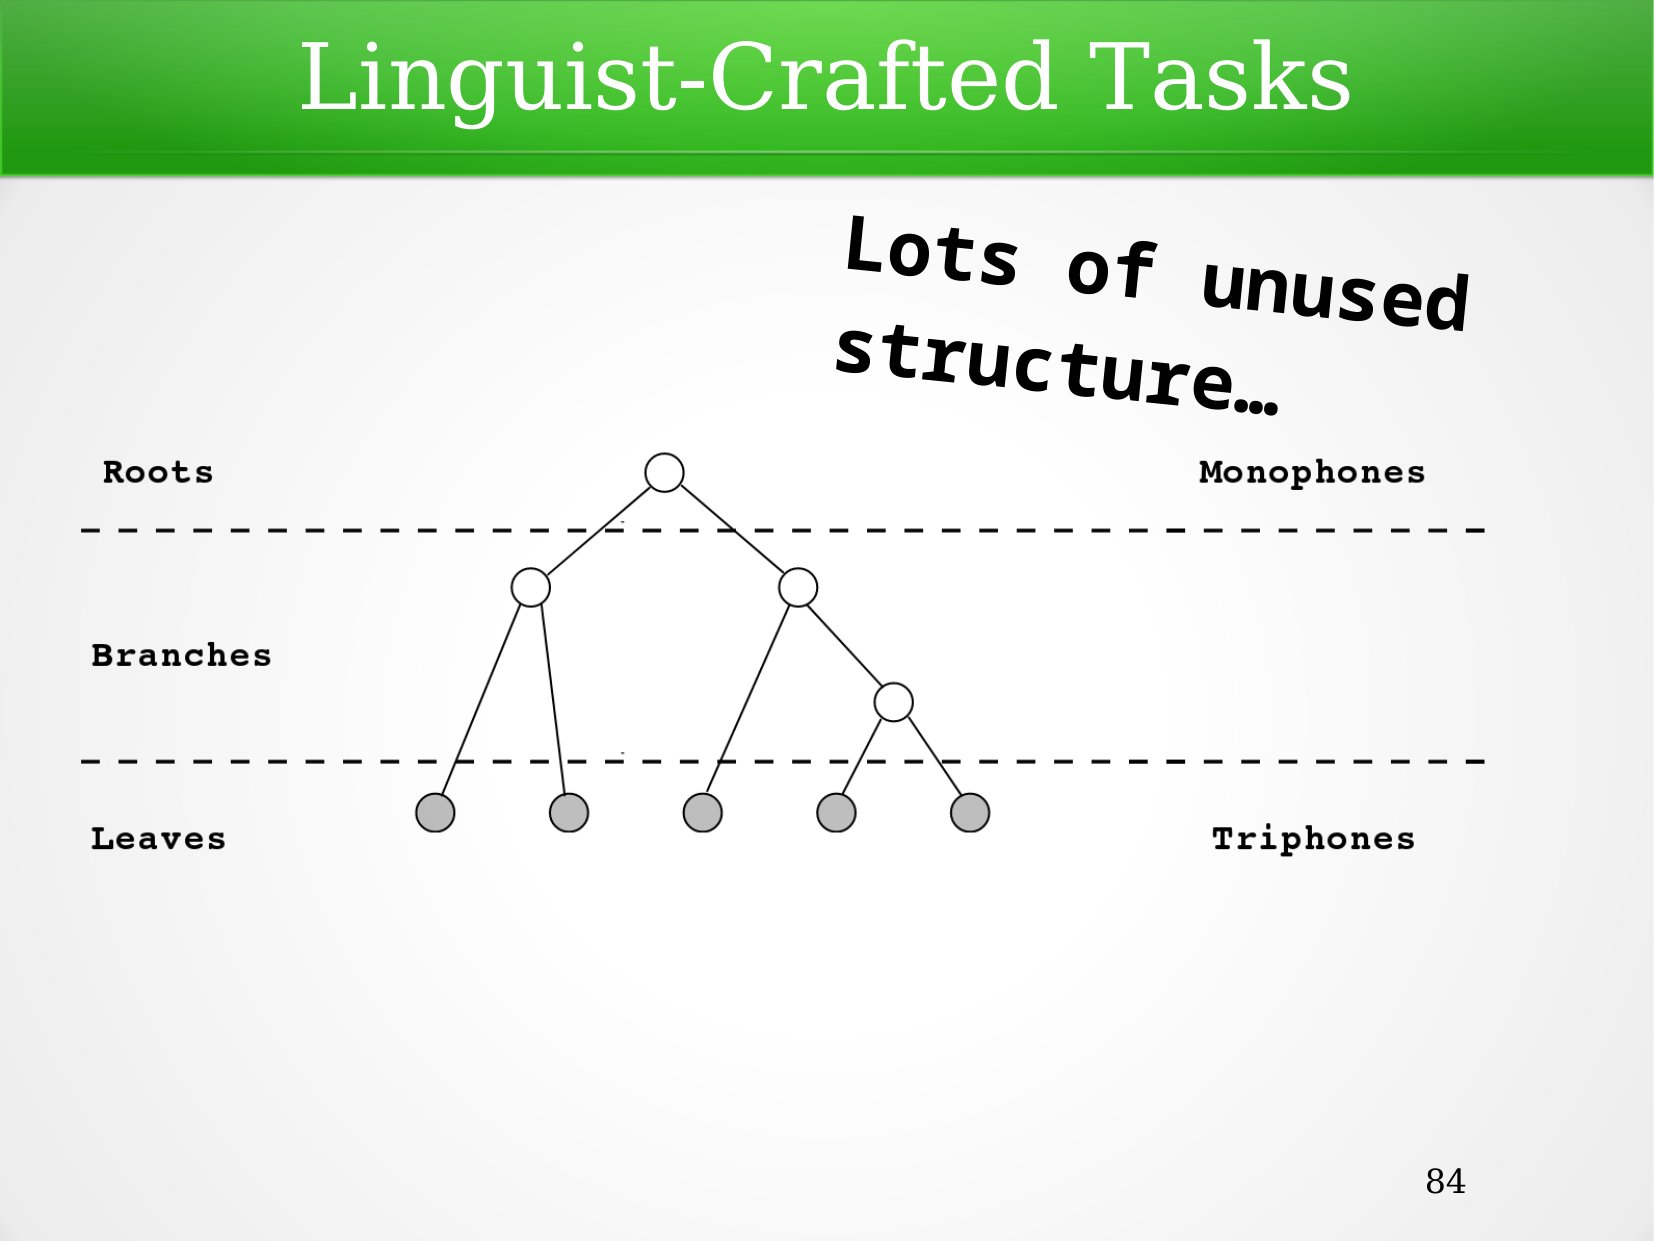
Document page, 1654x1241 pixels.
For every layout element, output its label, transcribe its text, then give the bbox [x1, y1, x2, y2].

text_box Lots of unused structure… [783, 180, 1516, 752]
picture [0, 0, 1654, 1241]
title Linguist-Crafted Tasks [82, 11, 1571, 154]
